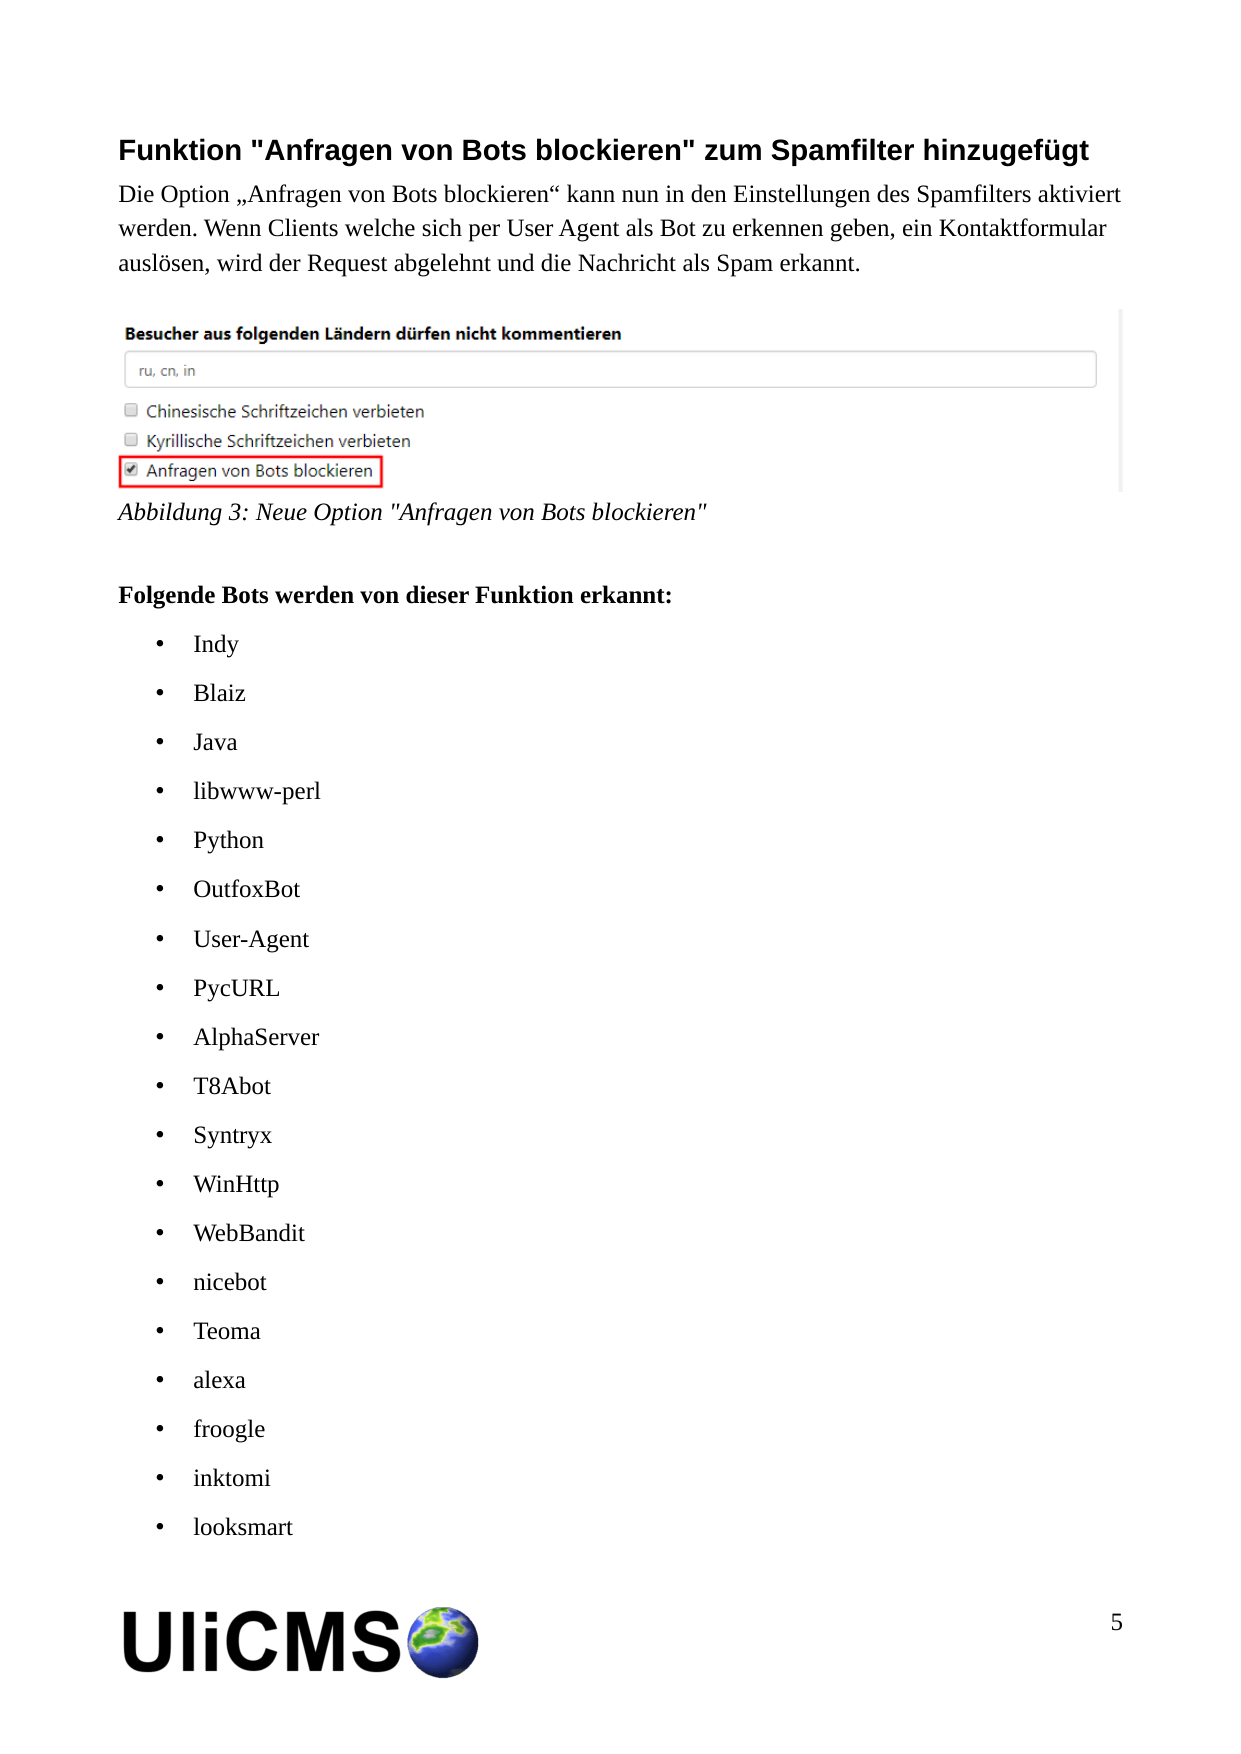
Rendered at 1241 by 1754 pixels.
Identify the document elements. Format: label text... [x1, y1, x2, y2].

list WinHttp [156, 1169, 1123, 1198]
text Folgende Bots werden von dieser Funktion erkannt: [118, 580, 1123, 609]
list Teoma [156, 1316, 1123, 1345]
list nicebot [156, 1267, 1123, 1296]
picture [118, 309, 1123, 492]
list WebBandit [156, 1218, 1123, 1247]
text Die Option „Anfragen von Bots blockieren“ kann nun in den Einstellungen des Spamfilters aktiviert werden. Wenn Clients welche sich per User Agent als Bot zu erkennen geben, ein Kontaktformular auslösen, wird der Request abgelehnt und die Nachricht als Spam erkannt. [118, 179, 1123, 277]
list inktomi [156, 1463, 1123, 1492]
list PycURL [156, 973, 1123, 1001]
list Indy [156, 629, 1123, 658]
text Abbildung 3: Neue Option "Anfragen von Bots blockieren" [118, 492, 1123, 525]
list Blaiz [156, 678, 1123, 707]
list Java [156, 727, 1123, 756]
list froogle [156, 1414, 1123, 1443]
list libwww-perl [156, 776, 1123, 805]
list AlphaServer [156, 1022, 1123, 1051]
list T8Abot [156, 1071, 1123, 1099]
picture [118, 1607, 479, 1681]
list looksmart [156, 1512, 1123, 1541]
list alexa [156, 1365, 1123, 1394]
subtitle Funktion "Anfragen von Bots blockieren" zum Spamfilter hinzugefügt [118, 133, 1123, 166]
list Syntryx [156, 1120, 1123, 1149]
list OutfoxBot [156, 874, 1123, 903]
list Python [156, 826, 1123, 854]
list User-Agent [156, 924, 1123, 952]
